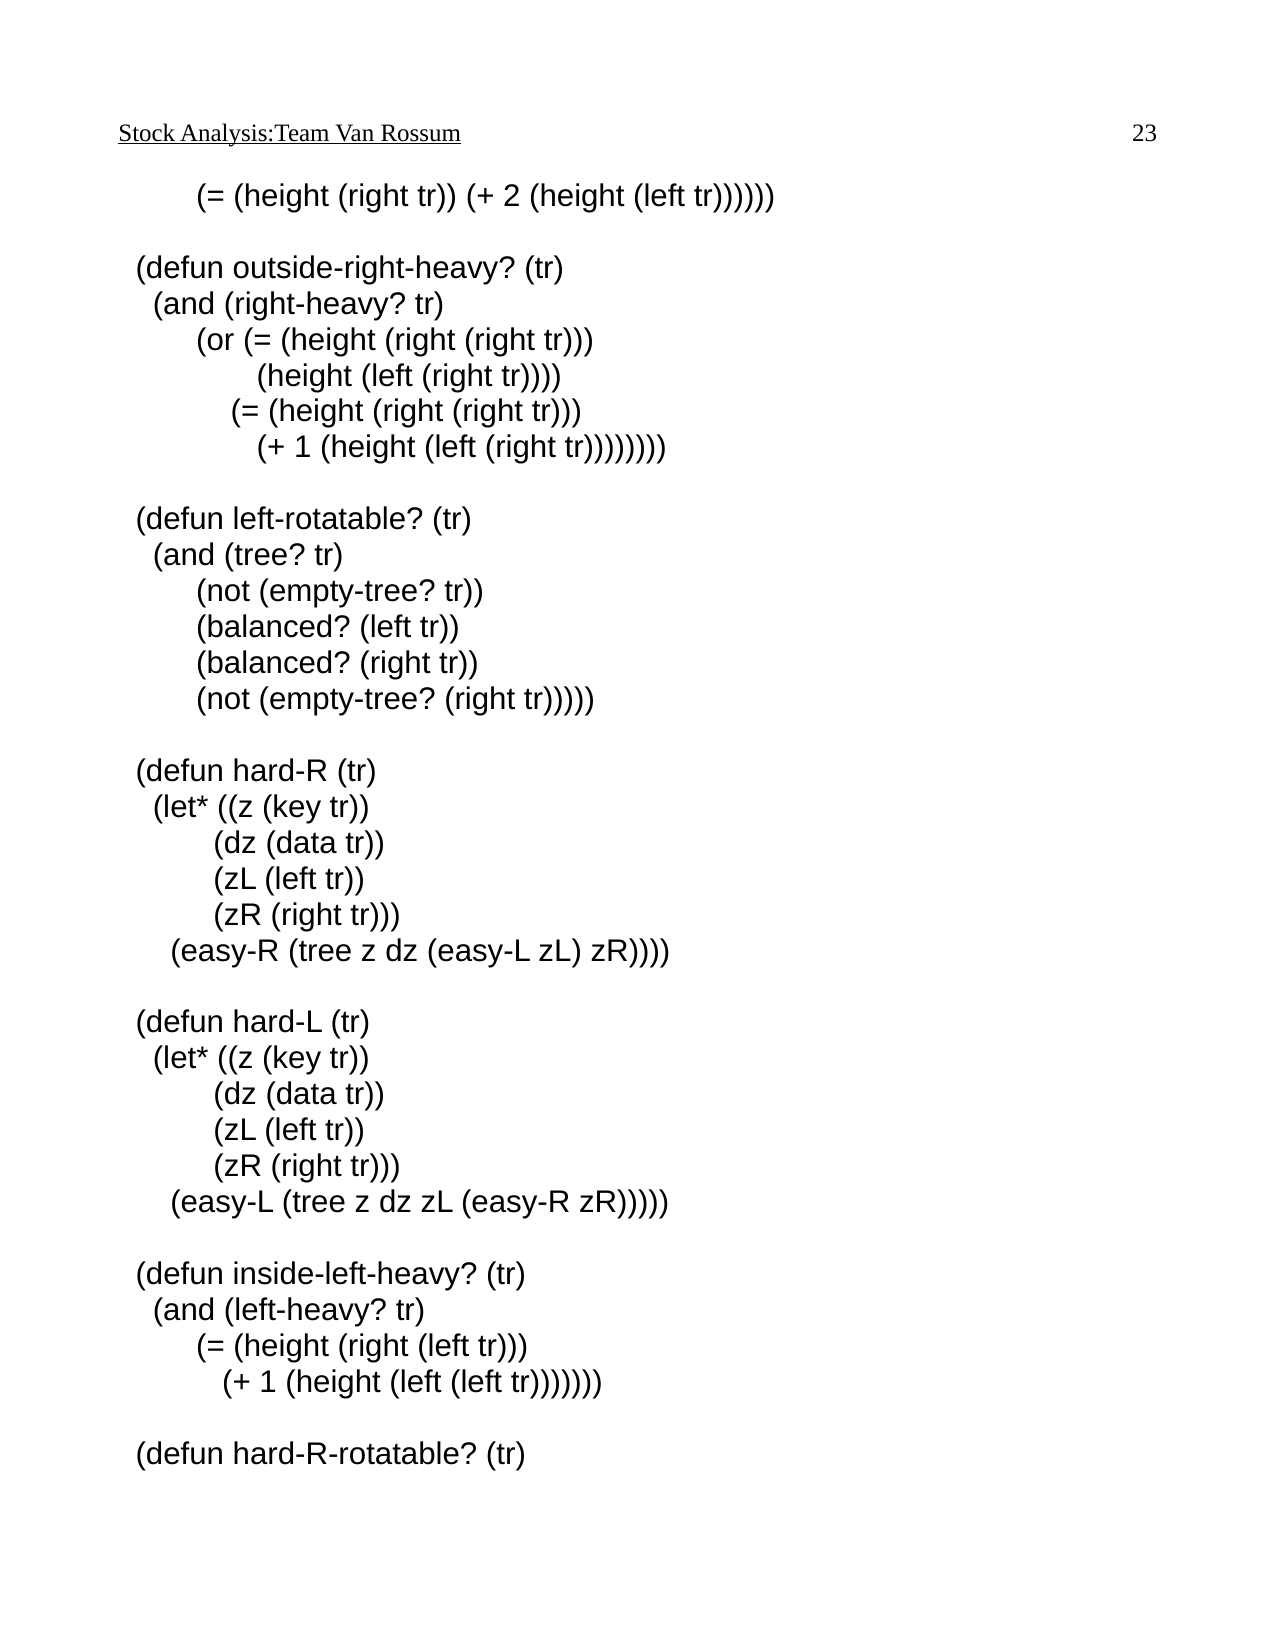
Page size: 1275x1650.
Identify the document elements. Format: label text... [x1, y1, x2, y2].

text (+ 1 (height (left (left tr))))))) [118, 1363, 1157, 1399]
text (and (left-heavy? tr) [118, 1291, 1157, 1327]
text (and (right-heavy? tr) [118, 285, 1157, 321]
text (= (height (right tr)) (+ 2 (height (left tr)))))) [118, 177, 1157, 213]
text (not (empty-tree? tr)) [118, 572, 1157, 608]
text (dz (data tr)) [118, 1075, 1157, 1111]
text (let* ((z (key tr)) [118, 1039, 1157, 1075]
text (zR (right tr))) [118, 1147, 1157, 1183]
text (zL (left tr)) [118, 1111, 1157, 1147]
text (defun hard-R-rotatable? (tr) [118, 1435, 1157, 1471]
text (or (= (height (right (right tr))) [118, 321, 1157, 357]
text (height (left (right tr)))) [118, 357, 1157, 392]
text (defun inside-left-heavy? (tr) [118, 1255, 1157, 1291]
text (= (height (right (right tr))) [118, 392, 1157, 428]
text (zL (left tr)) [118, 860, 1157, 896]
text (defun left-rotatable? (tr) [118, 500, 1157, 536]
text (balanced? (right tr)) [118, 644, 1157, 680]
text (and (tree? tr) [118, 536, 1157, 572]
text (balanced? (left tr)) [118, 608, 1157, 644]
text (defun hard-R (tr) [118, 752, 1157, 788]
text (zR (right tr))) [118, 896, 1157, 932]
text (easy-R (tree z dz (easy-L zL) zR)))) [118, 932, 1157, 967]
text (defun hard-L (tr) [118, 1003, 1157, 1039]
text (let* ((z (key tr)) [118, 788, 1157, 824]
text (defun outside-right-heavy? (tr) [118, 249, 1157, 285]
text (not (empty-tree? (right tr))))) [118, 680, 1157, 716]
text (= (height (right (left tr))) [118, 1327, 1157, 1363]
text (+ 1 (height (left (right tr)))))))) [118, 428, 1157, 464]
text (easy-L (tree z dz zL (easy-R zR))))) [118, 1183, 1157, 1219]
text (dz (data tr)) [118, 824, 1157, 860]
